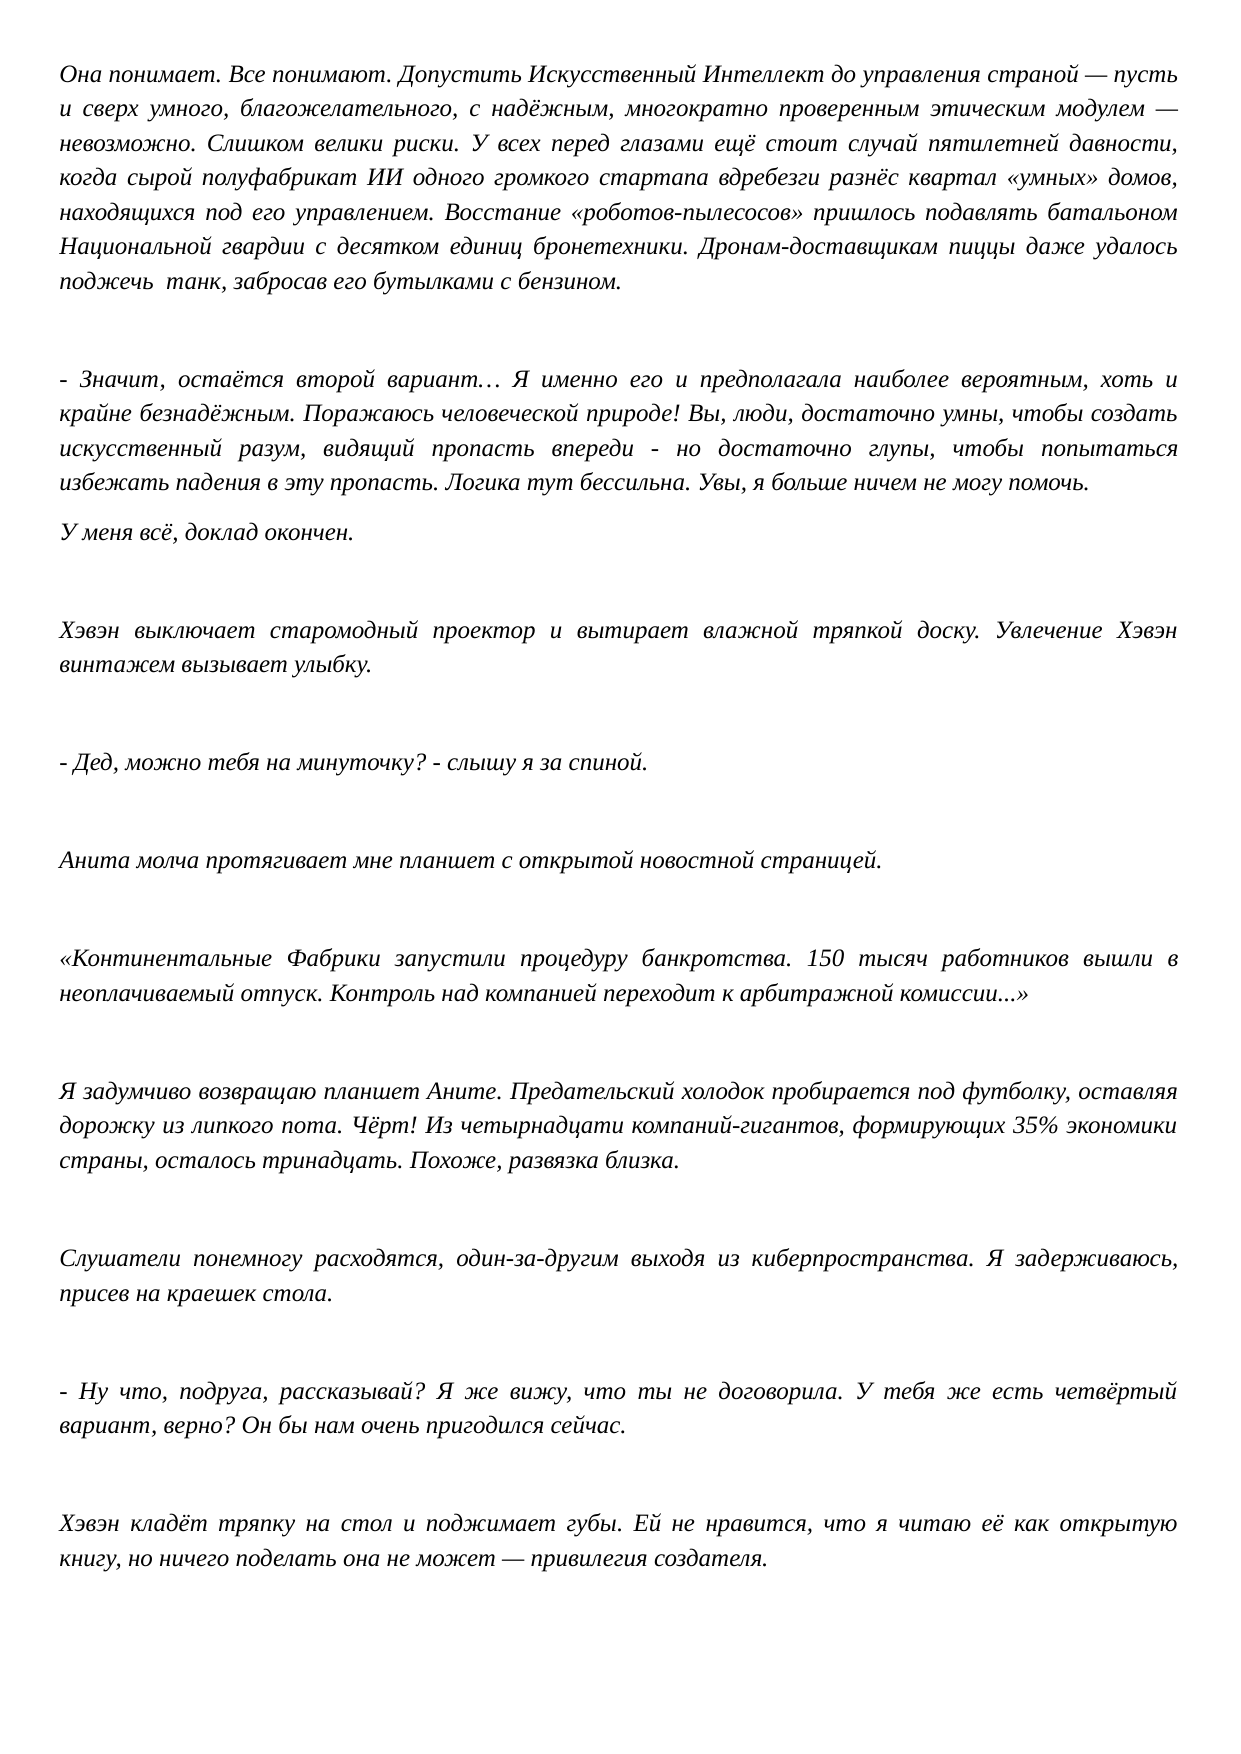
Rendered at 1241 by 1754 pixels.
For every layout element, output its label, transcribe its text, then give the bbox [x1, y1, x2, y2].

text Я задумчиво возвращаю планшет Аните. Предательский холодок пробирается под футболку, оставляя дорожку из липкого пота. Чёрт! Из четырнадцати компаний-гигантов, формирующих 35% экономики страны, осталось тринадцать. Похоже, развязка близка. [59, 1076, 1181, 1174]
text - Дед, можно тебя на минуточку? - слышу я за спиной. [59, 747, 1181, 776]
text Хэвэн кладёт тряпку на стол и поджимает губы. Ей не нравится, что я читаю её как открытую книгу, но ничего поделать она не может — привилегия создателя. [59, 1508, 1181, 1572]
text - Ну что, подруга, рассказывай? Я же вижу, что ты не договорила. У тебя же есть четвёртый вариант, верно? Он бы нам очень пригодился сейчас. [59, 1376, 1181, 1439]
text У меня всё, доклад окончен. [59, 517, 1181, 545]
text Анита молча протягивает мне планшет с открытой новостной страницей. [59, 845, 1181, 874]
text - Значит, остаётся второй вариант… Я именно его и предполагала наиболее вероятным, хоть и крайне безнадёжным. Поражаюсь человеческой природе! Вы, люди, достаточно умны, чтобы создать искусственный разум, видящий пропасть впереди - но достаточно глупы, чтобы попытаться избежать падения в эту пропасть. Логика тут бессильна. Увы, я больше ничем не могу помочь. [59, 364, 1181, 496]
text Слушатели понемногу расходятся, один-за-другим выходя из киберпространства. Я задерживаюсь, присев на краешек стола. [59, 1243, 1181, 1306]
text Она понимает. Все понимают. Допустить Искусственный Интеллект до управления страной — пусть и сверх умного, благожелательного, с надёжным, многократно проверенным этическим модулем — невозможно. Слишком велики риски. У всех перед глазами ещё стоит случай пятилетней давности, когда сырой полуфабрикат ИИ одного громкого стартапа вдребезги разнёс квартал «умных» домов, находящихся под его управлением. Восстание «роботов-пылесосов» пришлось подавлять батальоном Национальной гвардии с десятком единиц бронетехники. Дронам-доставщикам пиццы даже удалось поджечь танк, забросав его бутылками с бензином. [59, 59, 1181, 295]
text «Континентальные Фабрики запустили процедуру банкротства. 150 тысяч работников вышли в неоплачиваемый отпуск. Контроль над компанией переходит к арбитражной комиссии...» [59, 943, 1181, 1007]
text Хэвэн выключает старомодный проектор и вытирает влажной тряпкой доску. Увлечение Хэвэн винтажем вызывает улыбку. [59, 615, 1181, 678]
